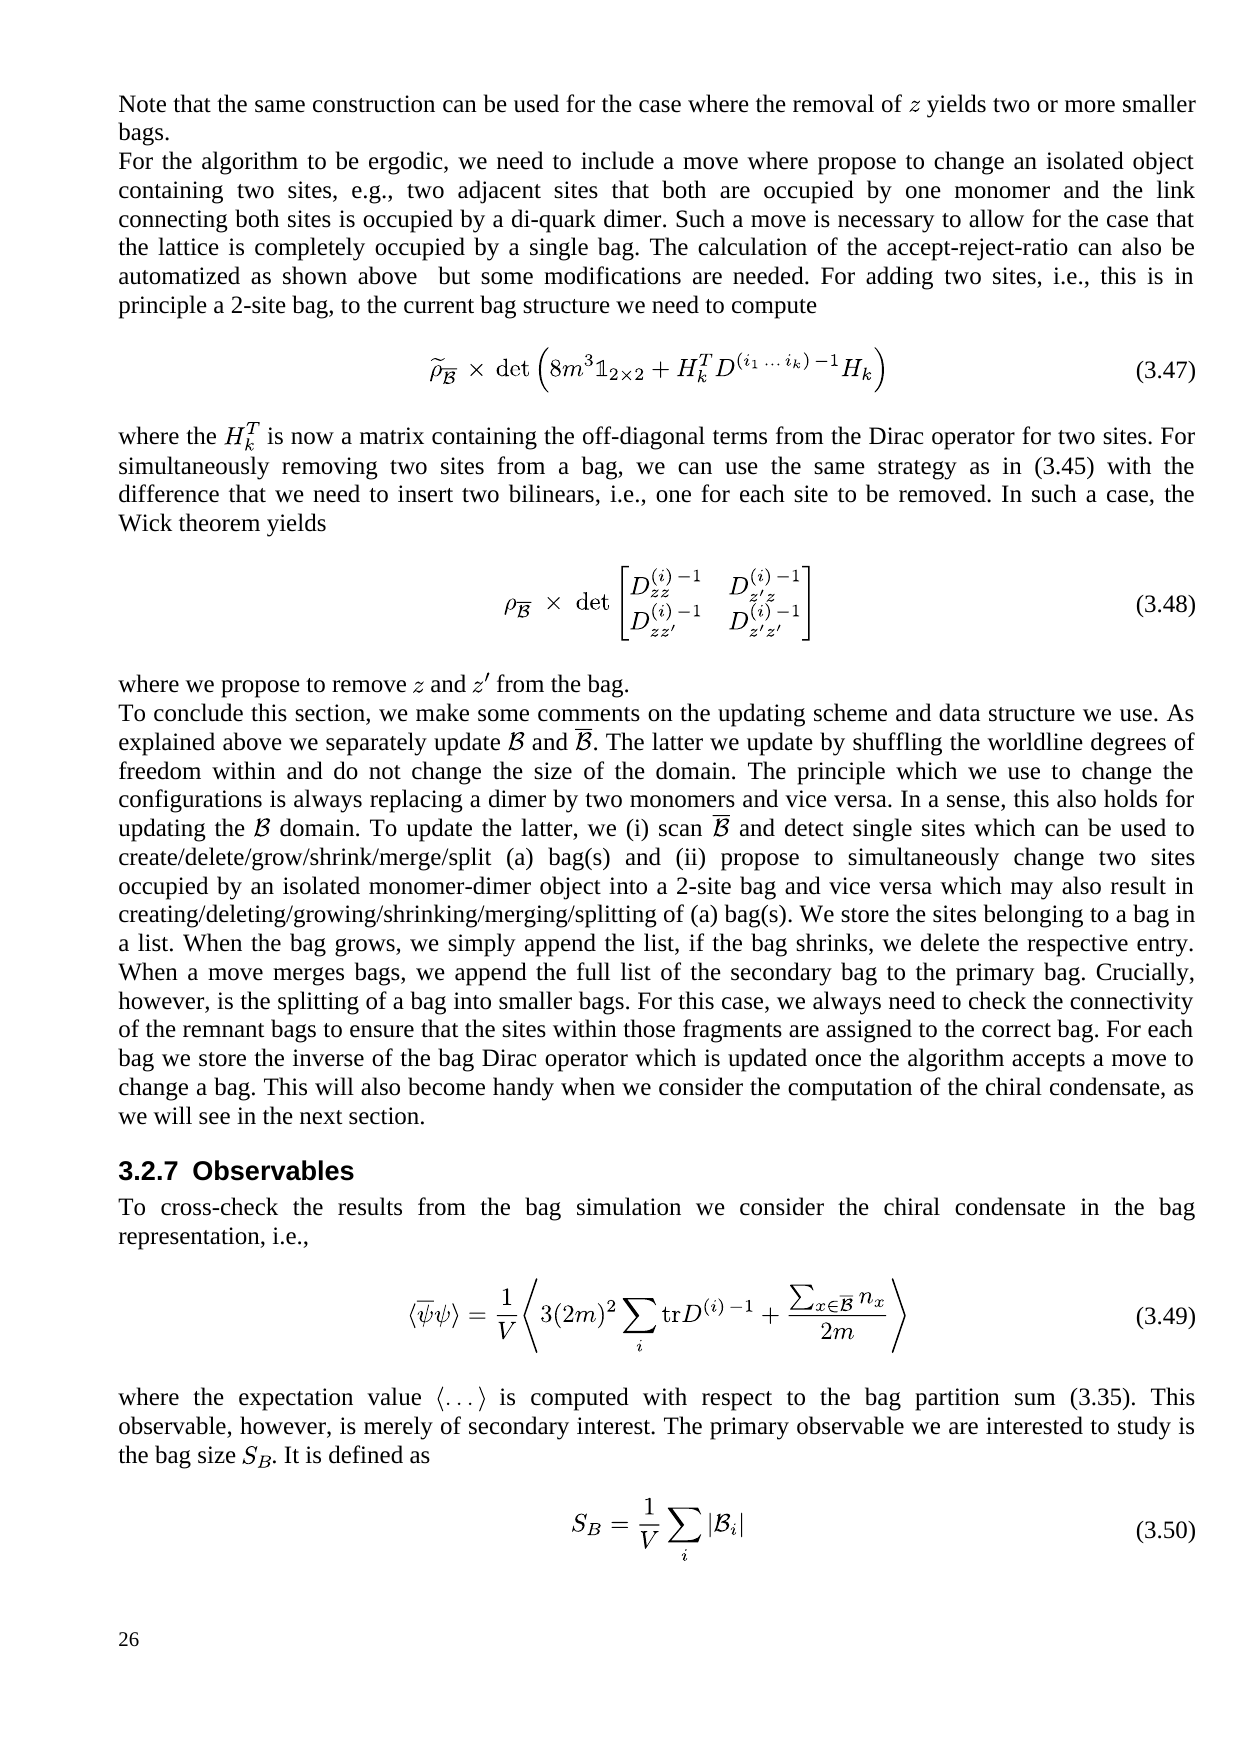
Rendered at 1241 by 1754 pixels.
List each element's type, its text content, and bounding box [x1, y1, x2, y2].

subtitle Observables [118, 1154, 1196, 1186]
text (3.49) [894, 1278, 1196, 1353]
text where the is now a matrix containing the off-diagonal terms from the Dirac operator for two sites. For simultaneously removing two sites from a bag, we can use the same strategy as in (3.45) with the difference that we need to insert two bilinears, i.e., one for each site to be removed. In such a case, the Wick theorem yields [118, 421, 1196, 537]
text Note that the same construction can be used for the case where the removal of yields two or more smaller bags. [118, 89, 1196, 146]
text For the algorithm to be ergodic, we need to include a move where propose to change an isolated object containing two sites, e.g., two adjacent sites that both are occupied by one monomer and the link connecting both sites is occupied by a di-quark dimer. Such a move is necessary to allow for the case that the lattice is completely occupied by a single bag. The calculation of the accept-reject-ratio can also be automatized as shown above but some modifications are needed. For adding two sites, i.e., this is in principle a 2-site bag, to the current bag structure we need to compute [118, 146, 1196, 319]
text (3.50) [687, 1498, 1196, 1561]
text To cross-check the results from the bag simulation we consider the chiral condensate in the bag representation, i.e., [118, 1192, 1196, 1249]
text [118, 347, 547, 392]
text [118, 1278, 535, 1353]
text (3.47) [876, 347, 1196, 392]
text [118, 1498, 683, 1561]
text [118, 566, 621, 641]
text To conclude this section, we make some comments on the updating scheme and data structure we use. As explained above we separately update and . The latter we update by shuffling the worldline degrees of freedom within and do not change the size of the domain. The principle which we use to change the configurations is always replacing a dimer by two monomers and vice versa. In a sense, this also holds for updating the domain. To update the latter, we (i) scan and detect single sites which can be used to create/delete/grow/shrink/merge/split (a) bag(s) and (ii) propose to simultaneously change two sites occupied by an isolated monomer-dimer object into a 2-site bag and vice versa which may also result in creating/deleting/growing/shrinking/merging/splitting of (a) bag(s). We store the sites belonging to a bag in a list. When the bag grows, we simply append the list, if the bag shrinks, we delete the respective entry. When a move merges bags, we append the full list of the secondary bag to the primary bag. Crucially, however, is the splitting of a bag into smaller bags. For this case, we always need to check the connectivity of the remnant bags to ensure that the sites within those fragments are assigned to the correct bag. For each bag we store the inverse of the bag Dirac operator which is updated once the algorithm accepts a move to change a bag. This will also become handy when we consider the computation of the chiral condensate, as we will see in the next section. [118, 698, 1196, 1129]
text where we propose to remove and from the bag. [118, 669, 1196, 698]
text (3.48) [810, 566, 1196, 641]
text where the expectation value is computed with respect to the bag partition sum (3.35). This observable, however, is merely of secondary interest. The primary observable we are interested to study is the bag size . It is defined as [118, 1382, 1196, 1469]
